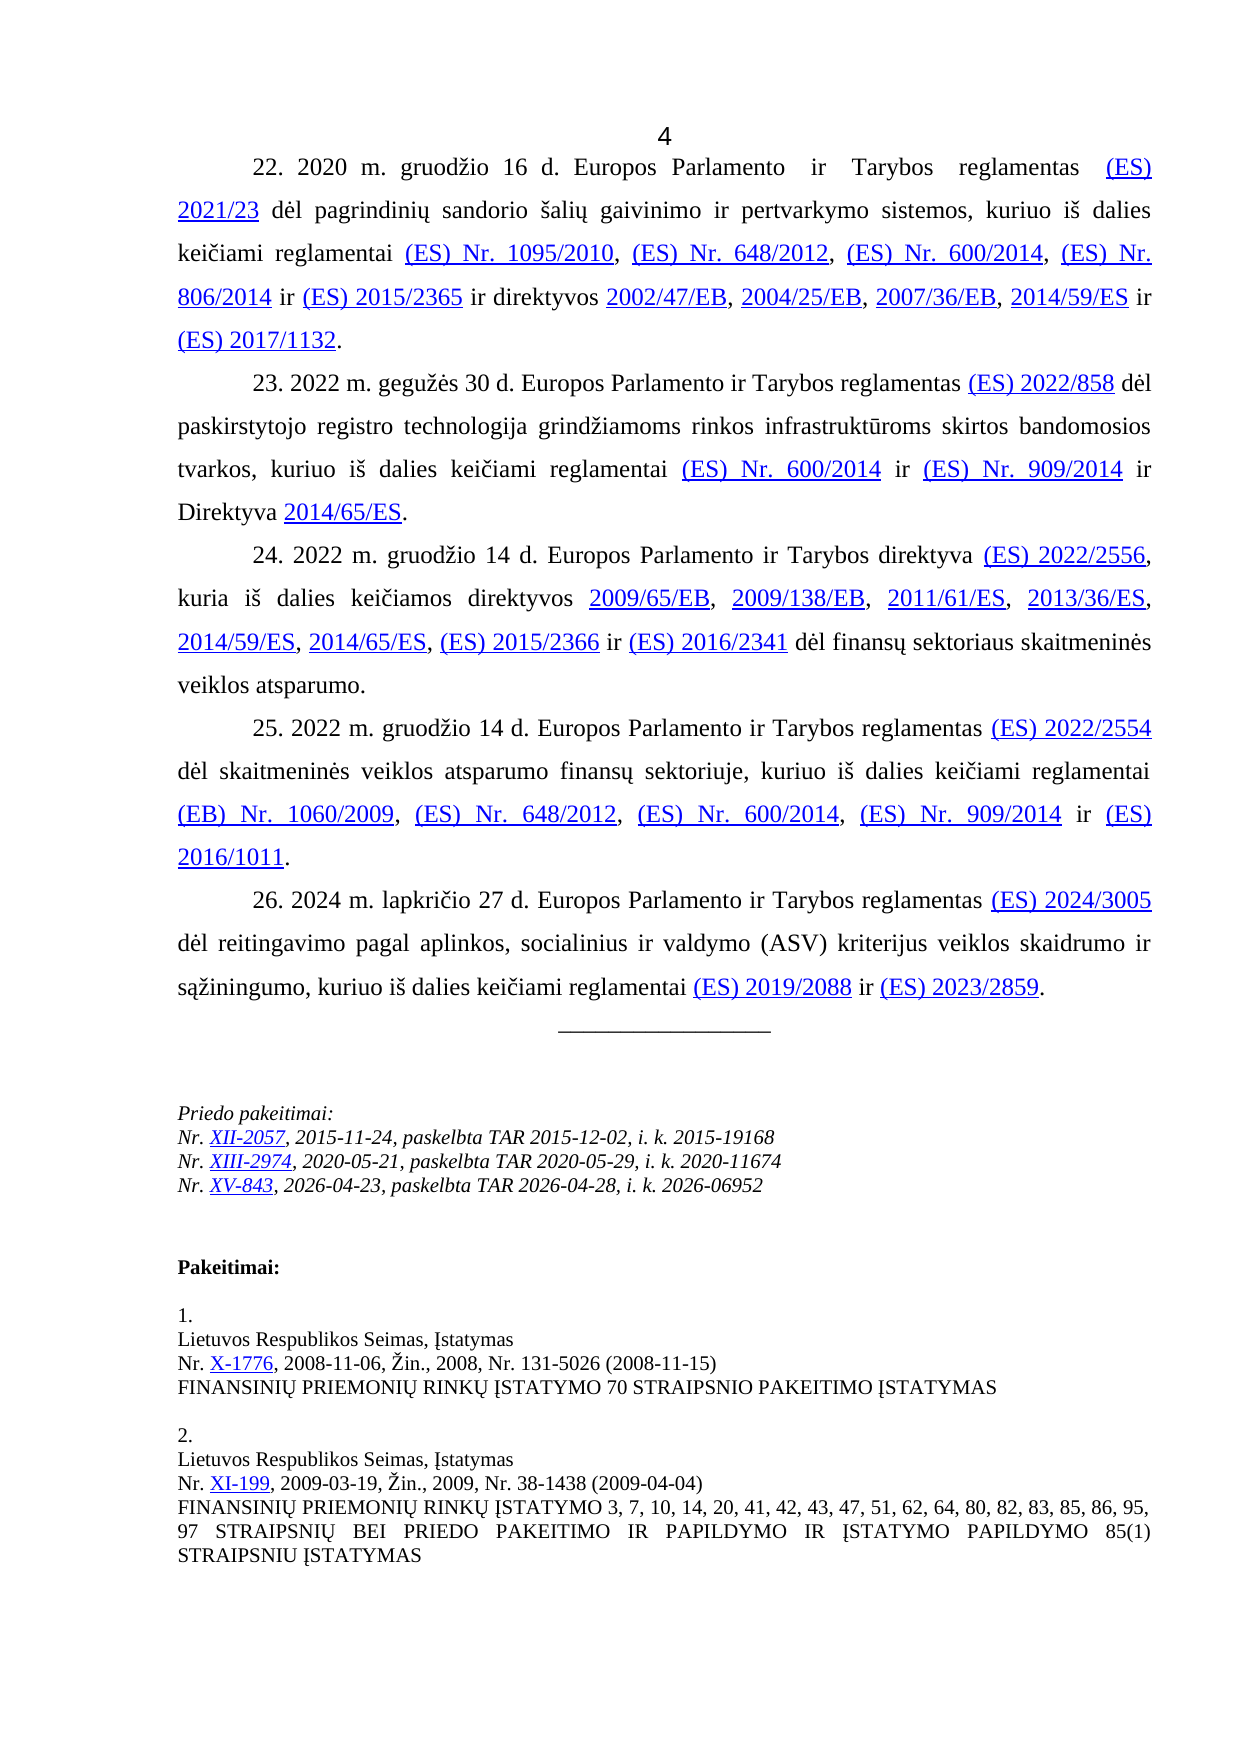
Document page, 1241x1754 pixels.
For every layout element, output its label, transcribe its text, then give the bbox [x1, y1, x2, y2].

text 26. 2024 m. lapkričio 27 d. Europos Parlamento ir Tarybos reglamentas (ES) 2024/3005 dėl reitingavimo pagal aplinkos, socialinius ir valdymo (ASV) kriterijus veiklos skaidrumo ir sąžiningumo, kuriuo iš dalies keičiami reglamentai (ES) 2019/2088 ir (ES) 2023/2859. [177, 885, 1152, 1000]
text 24. 2022 m. gruodžio 14 d. Europos Parlamento ir Tarybos direktyva (ES) 2022/2556, kuria iš dalies keičiamos direktyvos 2009/65/EB, 2009/138/EB, 2011/61/ES, 2013/36/ES, 2014/59/ES, 2014/65/ES, (ES) 2015/2366 ir (ES) 2016/2341 dėl finansų sektoriaus skaitmeninės veiklos atsparumo. [177, 540, 1152, 698]
text FINANSINIŲ PRIEMONIŲ RINKŲ ĮSTATYMO 70 STRAIPSNIO PAKEITIMO ĮSTATYMAS [177, 1375, 1152, 1399]
text FINANSINIŲ PRIEMONIŲ RINKŲ ĮSTATYMO 3, 7, 10, 14, 20, 41, 42, 43, 47, 51, 62, 64, 80, 82, 83, 85, 86, 95, 97 STRAIPSNIŲ BEI PRIEDO PAKEITIMO IR PAPILDYMO IR ĮSTATYMO PAPILDYMO 85(1) STRAIPSNIU ĮSTATYMAS [177, 1495, 1152, 1567]
text Nr. X-1776, 2008-11-06, Žin., 2008, Nr. 131-5026 (2008-11-15) [177, 1351, 1152, 1375]
text Lietuvos Respublikos Seimas, Įstatymas [177, 1327, 1152, 1351]
text 2. [177, 1423, 1152, 1447]
text 1. [177, 1303, 1152, 1327]
text Nr. XI-199, 2009-03-19, Žin., 2009, Nr. 38-1438 (2009-04-04) [177, 1471, 1152, 1495]
text Priedo pakeitimai: [177, 1101, 1152, 1125]
text Pakeitimai: [177, 1255, 1152, 1279]
text 25. 2022 m. gruodžio 14 d. Europos Parlamento ir Tarybos reglamentas (ES) 2022/2554 dėl skaitmeninės veiklos atsparumo finansų sektoriuje, kuriuo iš dalies keičiami reglamentai (EB) Nr. 1060/2009, (ES) Nr. 648/2012, (ES) Nr. 600/2014, (ES) Nr. 909/2014 ir (ES) 2016/1011. [177, 713, 1152, 871]
text 23. 2022 m. gegužės 30 d. Europos Parlamento ir Tarybos reglamentas (ES) 2022/858 dėl paskirstytojo registro technologija grindžiamoms rinkos infrastruktūroms skirtos bandomosios tvarkos, kuriuo iš dalies keičiami reglamentai (ES) Nr. 600/2014 ir (ES) Nr. 909/2014 ir Direktyva 2014/65/ES. [177, 368, 1152, 526]
text Nr. XII-2057, 2015-11-24, paskelbta TAR 2015-12-02, i. k. 2015-19168 [177, 1125, 1152, 1149]
text 22. 2020 m. gruodžio 16 d. Europos Parlamento ir Tarybos reglamentas (ES) 2021/23 dėl pagrindinių sandorio šalių gaivinimo ir pertvarkymo sistemos, kuriuo iš dalies keičiami reglamentai (ES) Nr. 1095/2010, (ES) Nr. 648/2012, (ES) Nr. 600/2014, (ES) Nr. 806/2014 ir (ES) 2015/2365 ir direktyvos 2002/47/EB, 2004/25/EB, 2007/36/EB, 2014/59/ES ir (ES) 2017/1132. [177, 152, 1152, 353]
text Lietuvos Respublikos Seimas, Įstatymas [177, 1447, 1152, 1471]
text Nr. XIII-2974, 2020-05-21, paskelbta TAR 2020-05-29, i. k. 2020-11674 [177, 1149, 1152, 1173]
text Nr. XV-843, 2026-04-23, paskelbta TAR 2026-04-28, i. k. 2026-06952 [177, 1173, 1152, 1197]
text ––––––––––––––––– [177, 1015, 1152, 1043]
